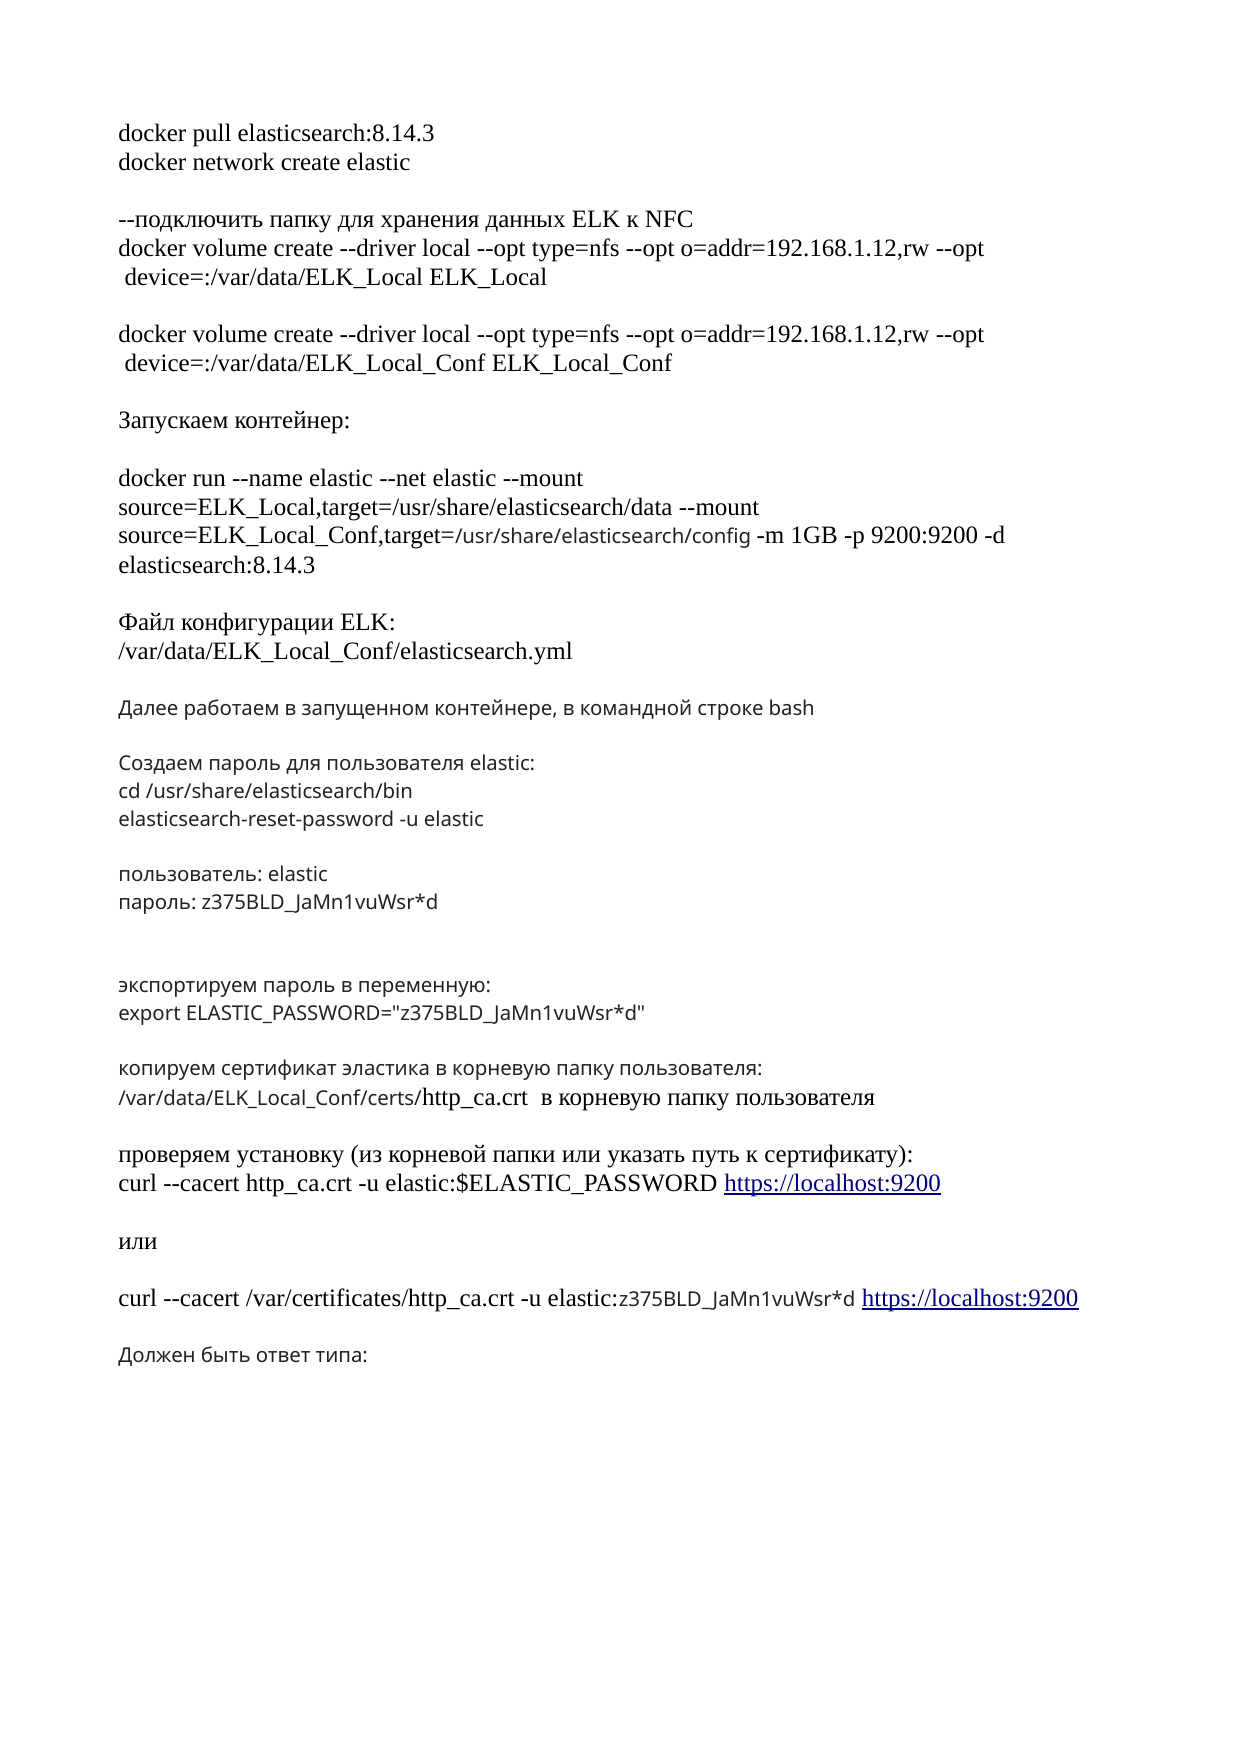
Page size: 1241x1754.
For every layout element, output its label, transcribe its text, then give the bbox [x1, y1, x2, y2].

text device=:/var/data/ELK_Local_Conf ELK_Local_Conf [118, 348, 1122, 377]
text /var/data/ELK_Local_Conf/elasticsearch.yml [118, 636, 1122, 665]
text cd /usr/share/elasticsearch/bin [118, 777, 1122, 804]
text docker run --name elastic --net elastic --mount source=ELK_Local,target=/usr/share/elasticsearch/data --mount source=ELK_Local_Conf,target=/usr/share/elasticsearch/config -m 1GB -p 9200:9200 -d elasticsearch:8.14.3 [118, 463, 1122, 579]
text curl --cacert /var/certificates/http_ca.crt -u elastic:z375BLD_JaMn1vuWsr*d https://localhost:9200 [118, 1283, 1122, 1313]
text копируем сертификат эластика в корневую папку пользователя: [118, 1054, 1122, 1082]
text export ELASTIC_PASSWORD="z375BLD_JaMn1vuWsr*d" [118, 998, 1122, 1026]
text Далее работаем в запущенном контейнере, в командной строке bash [118, 694, 1122, 721]
text elasticsearch-reset-password -u elastic [118, 804, 1122, 832]
text device=:/var/data/ELK_Local ELK_Local [118, 262, 1122, 291]
text curl --cacert http_ca.crt -u elastic:$ELASTIC_PASSWORD https://localhost:9200 [118, 1168, 1122, 1197]
text пользователь: elastic [118, 860, 1122, 888]
text проверяем установку (из корневой папки или указать путь к сертификату): [118, 1139, 1122, 1168]
text экспортируем пароль в переменную: [118, 971, 1122, 998]
text пароль: z375BLD_JaMn1vuWsr*d [118, 888, 1122, 915]
text Файл конфигурации ELK: [118, 607, 1122, 636]
text docker volume create --driver local --opt type=nfs --opt o=addr=192.168.1.12,rw --opt [118, 233, 1122, 262]
text /var/data/ELK_Local_Conf/certs/http_ca.crt в корневую папку пользователя [118, 1082, 1122, 1111]
text Создаем пароль для пользователя elastic: [118, 749, 1122, 777]
text docker volume create --driver local --opt type=nfs --opt o=addr=192.168.1.12,rw --opt [118, 319, 1122, 348]
text docker pull elasticsearch:8.14.3 [118, 118, 1122, 147]
text Запускаем контейнер: [118, 406, 1122, 434]
text --подключить папку для хранения данных ELK к NFC [118, 204, 1122, 233]
text или [118, 1226, 1122, 1254]
text Должен быть ответ типа: [118, 1340, 1122, 1368]
text docker network create elastic [118, 147, 1122, 176]
